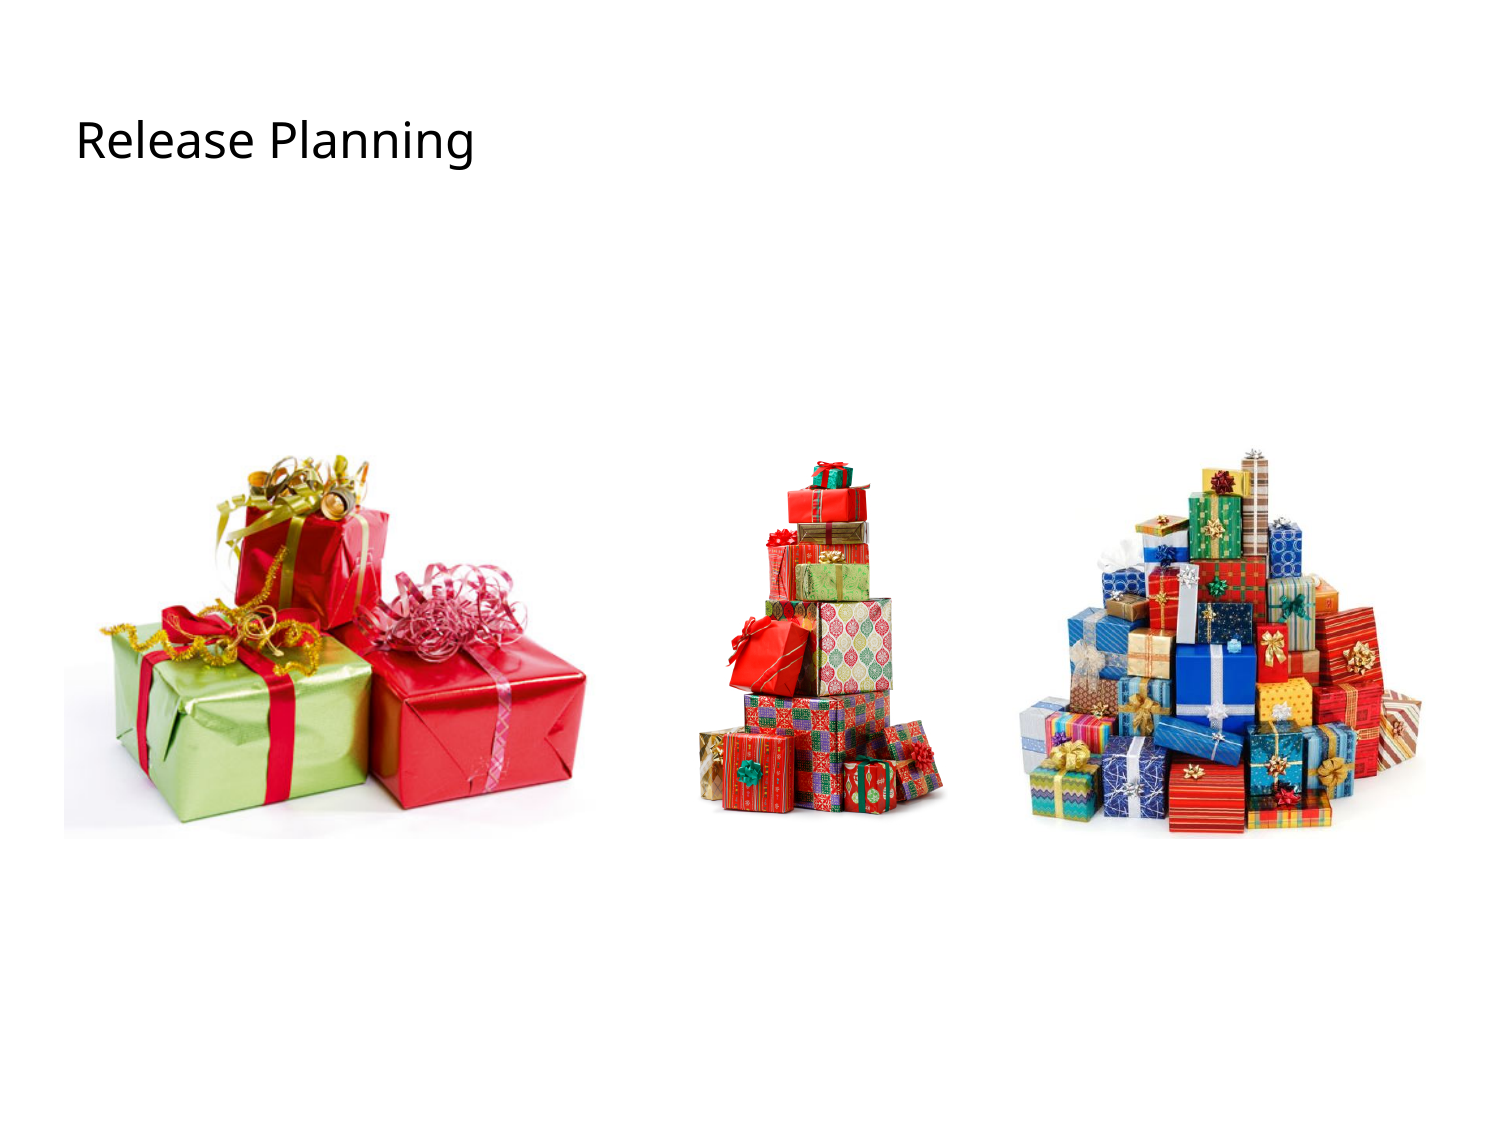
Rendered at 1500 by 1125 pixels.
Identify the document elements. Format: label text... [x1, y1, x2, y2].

picture [1012, 445, 1426, 839]
picture [685, 445, 948, 839]
title Release Planning [75, 44, 1425, 233]
picture [64, 445, 616, 839]
